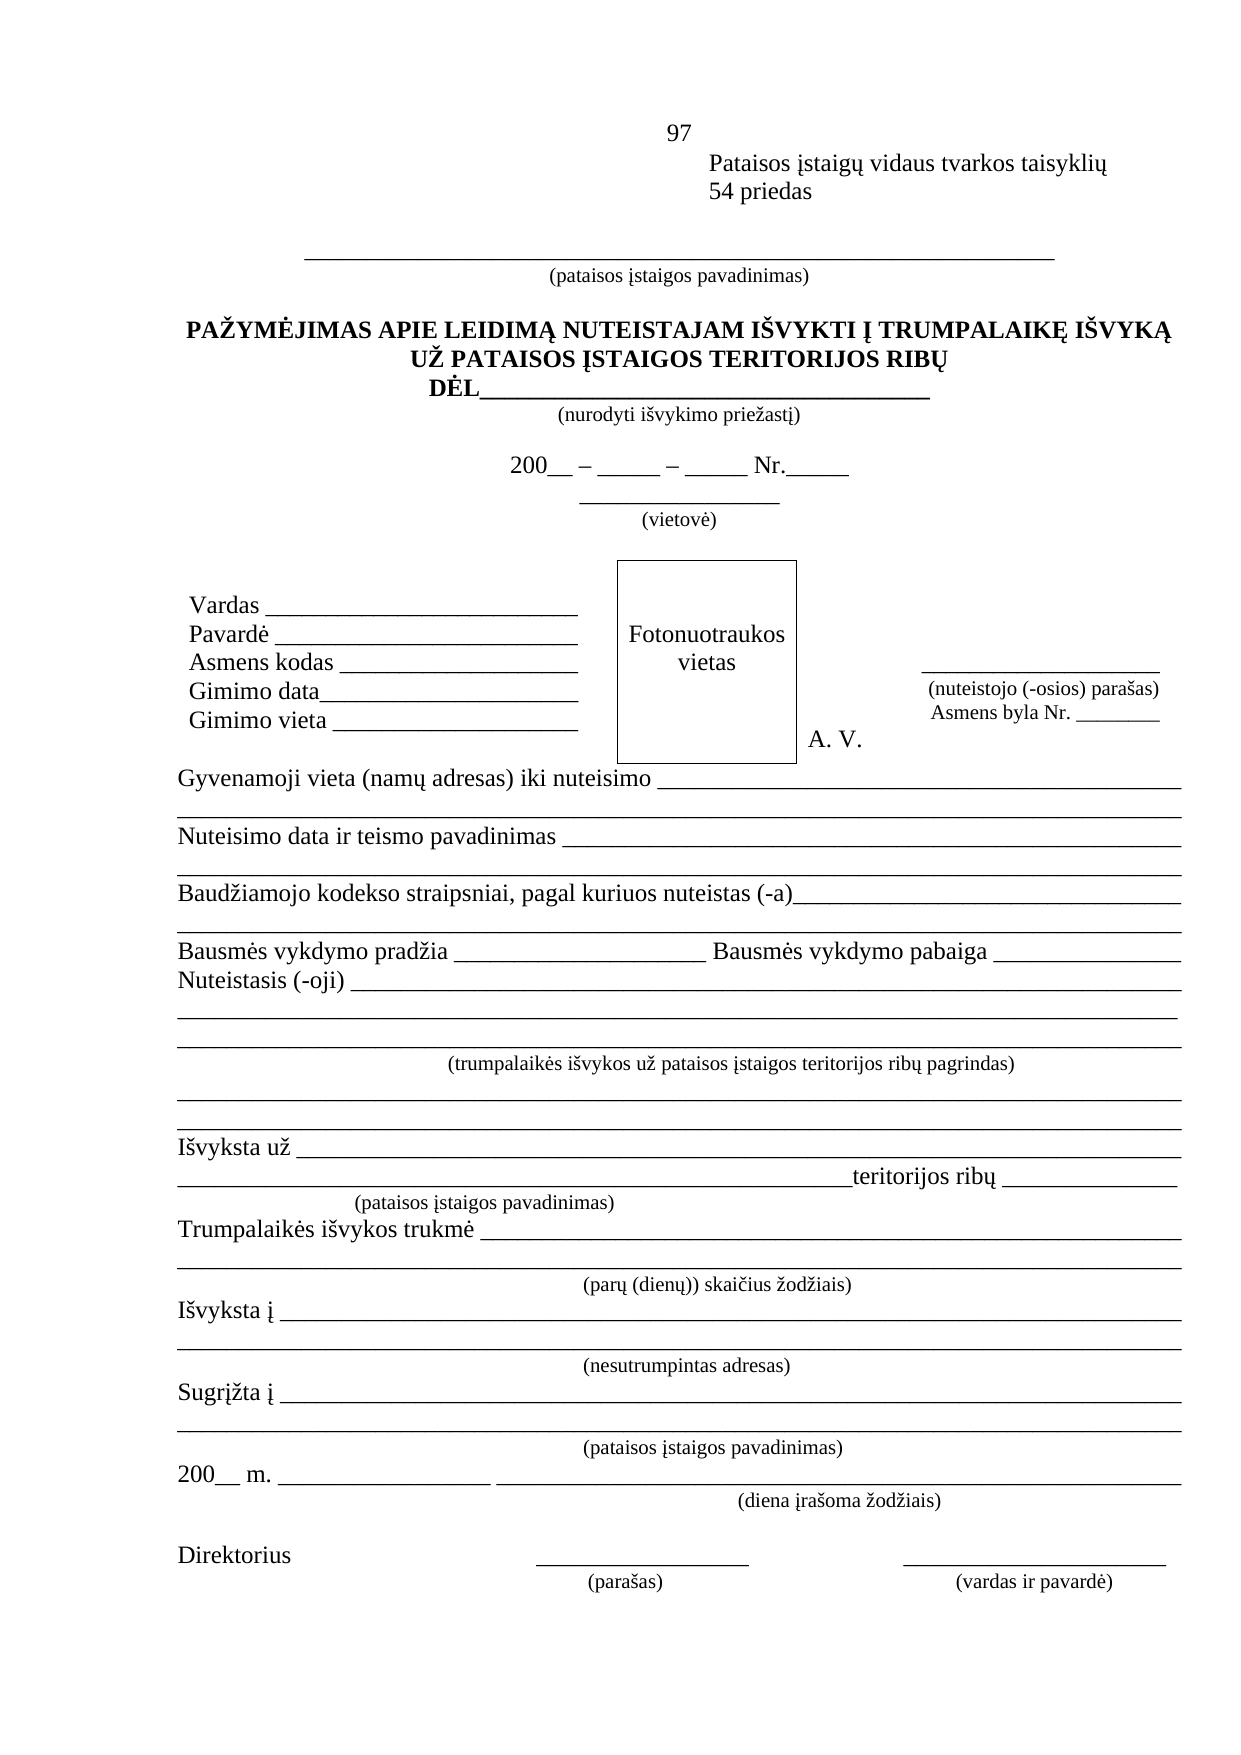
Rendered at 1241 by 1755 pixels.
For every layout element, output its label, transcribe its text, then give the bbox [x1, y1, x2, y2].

text Baudžiamojo kodekso straipsniai, pagal kuriuos nuteistas (-a) [177, 878, 1181, 907]
text (pataisos įstaigos pavadinimas) [177, 263, 1181, 287]
text Bausmės vykdymo pradžia Bausmės vykdymo pabaiga _______________ [177, 936, 1181, 965]
text ________________________________________________________________________________ [177, 993, 1181, 1022]
table_header Fotonuotraukos vietas [618, 561, 796, 762]
text (parų (dienų)) skaičius žodžiais) [448, 1272, 1181, 1296]
text 200__ m. _________________ [177, 1459, 1181, 1487]
text ____________________________________________________________ [177, 234, 1181, 263]
text (nesutrumpintas adresas) [448, 1353, 1181, 1377]
text 54 priedas [177, 176, 1181, 205]
text Išvyksta už [177, 1132, 1181, 1161]
text 200__ – _____ – _____ Nr._____ [177, 450, 1181, 478]
text (pataisos įstaigos pavadinimas) [177, 1190, 1181, 1214]
text Nuteistasis (-oji) [177, 965, 1181, 993]
text (vietovė) [177, 507, 1181, 531]
text Gyvenamoji vieta (namų adresas) iki nuteisimo [177, 763, 1181, 792]
text (parašas) (vardas ir pavardė) [177, 1569, 1181, 1593]
text Pataisos įstaigų vidaus tvarkos taisyklių [709, 148, 1181, 176]
text (diena įrašoma žodžiais) [177, 1487, 1181, 1512]
text (trumpalaikės išvykos už pataisos įstaigos teritorijos ribų pagrindas) [312, 1051, 1181, 1075]
table_header (nuteistojo (-osios) parašas) Asmens byla Nr. ________ A. V. [797, 560, 1171, 762]
text Išvyksta į [177, 1296, 1181, 1349]
text Nuteisimo data ir teismo pavadinimas [177, 821, 1181, 850]
text ______________________________________________________teritorijos ribų ______________ [177, 1161, 1181, 1190]
text Trumpalaikės išvykos trukmė [177, 1214, 1181, 1268]
text PAŽYMĖJIMAS APIE LEIDIMĄ NUTEISTAJAM IŠVYKTI Į TRUMPALAIKĘ IŠVYKĄ UŽ PATAISOS ĮSTAIGOS TERITORIJOS RIBŲ DĖL____________________________________ [177, 315, 1181, 402]
text (nurodyti išvykimo priežastį) [177, 402, 1181, 426]
text ________________ [177, 478, 1181, 507]
text Direktorius _________________ _____________________ [177, 1540, 1181, 1569]
table_header Vardas Pavardė Asmens kodas Gimimo data Gimimo vieta [177, 560, 617, 762]
text (pataisos įstaigos pavadinimas) [448, 1435, 1181, 1459]
text Sugrįžta į [177, 1377, 1181, 1431]
